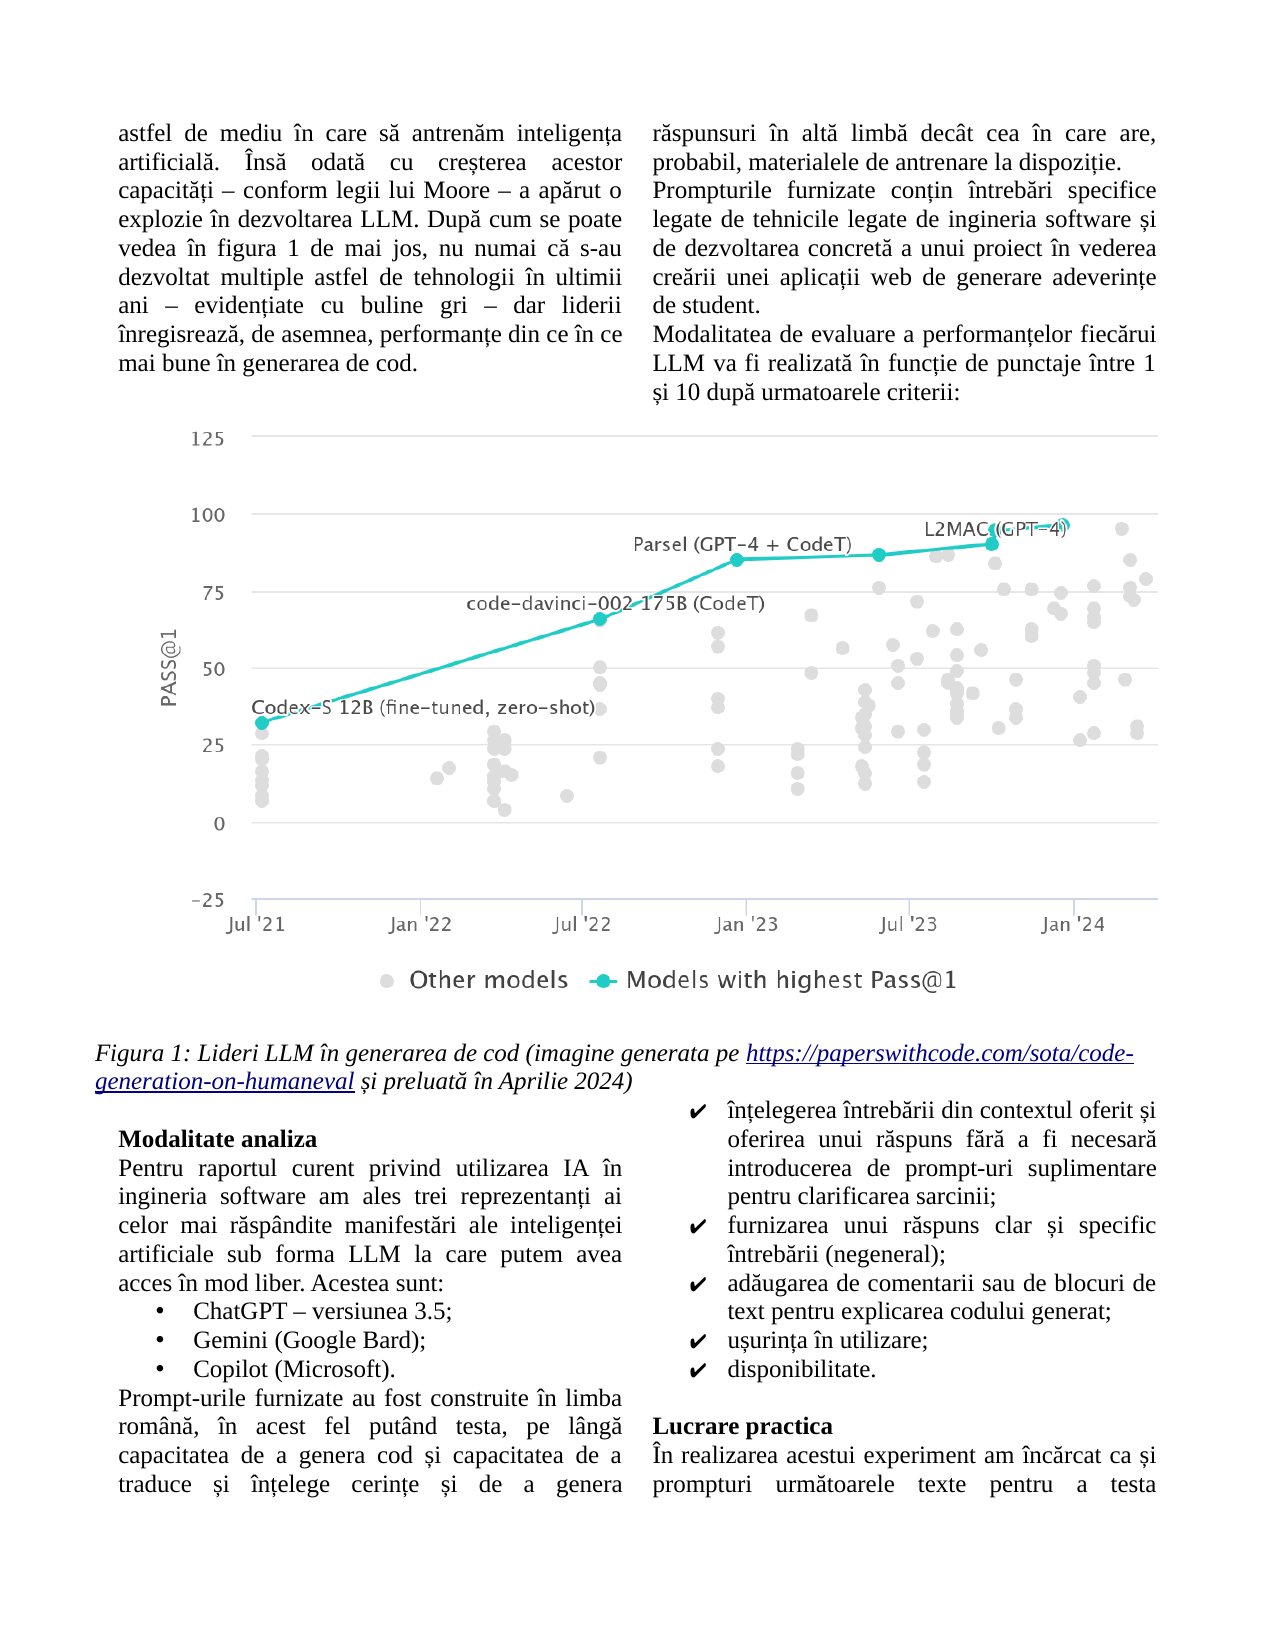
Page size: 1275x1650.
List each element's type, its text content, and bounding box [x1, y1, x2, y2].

text Figura 1: Lideri LLM în generarea de cod (imagine generata pe https://paperswithcode.com/sota/code-generation-on-humaneval și preluată în Aprilie 2024) [95, 1026, 1216, 1095]
text Prompt-urile furnizate au fost construite în limba română, în acest fel putând testa, pe lângă capacitatea de a genera cod și capacitatea de a traduce și înțelege cerințe și de a genera [118, 1383, 623, 1498]
text Prompturile furnizate conțin întrebări specifice legate de tehnicile legate de ingineria software și de dezvoltarea concretă a unui proiect în vederea creării unei aplicații web de generare adeverințe de student. [652, 176, 1157, 319]
text răspunsuri în altă limbă decât cea în care are, probabil, materialele de antrenare la dispoziție. [652, 118, 1157, 176]
list furnizarea unui răspuns clar și specific întrebării (negeneral); [690, 1210, 1157, 1268]
text Pentru raportul curent privind utilizarea IA în ingineria software am ales trei reprezentanți ai celor mai răspândite manifestări ale inteligenței artificiale sub forma LLM la care putem avea acces în mod liber. Acestea sunt: [118, 1153, 623, 1296]
text Lucrare practica [652, 1411, 1157, 1440]
list ușurința în utilizare; [690, 1325, 1157, 1354]
text Modalitate analiza [118, 1124, 623, 1153]
text Modalitatea de evaluare a performanțelor fiecărui LLM va fi realizată în funcție de punctaje între 1 și 10 după urmatoarele criterii: [652, 319, 1157, 406]
text astfel de mediu în care să antrenăm inteligența artificială. Însă odată cu creșterea acestor capacități – conform legii lui Moore – a apărut o explozie în dezvoltarea LLM. După cum se poate vedea în figura 1 de mai jos, nu numai că s-au dezvoltat multiple astfel de tehnologii în ultimii ani – evidențiate cu buline gri – dar liderii înregisrează, de asemnea, performanțe din ce în ce mai bune în generarea de cod. [118, 118, 623, 377]
list Copilot (Microsoft). [156, 1354, 623, 1383]
list disponibilitate. [690, 1354, 1157, 1383]
list înțelegerea întrebării din contextul oferit și oferirea unui răspuns fără a fi necesară introducerea de prompt-uri suplimentare pentru clarificarea sarcinii; [690, 1095, 1157, 1210]
list ChatGPT – versiunea 3.5; [156, 1296, 623, 1325]
list Gemini (Google Bard); [156, 1325, 623, 1354]
picture [135, 419, 1175, 1026]
list adăugarea de comentarii sau de blocuri de text pentru explicarea codului generat; [690, 1268, 1157, 1325]
text În realizarea acestui experiment am încărcat ca și prompturi următoarele texte pentru a testa [652, 1440, 1157, 1498]
